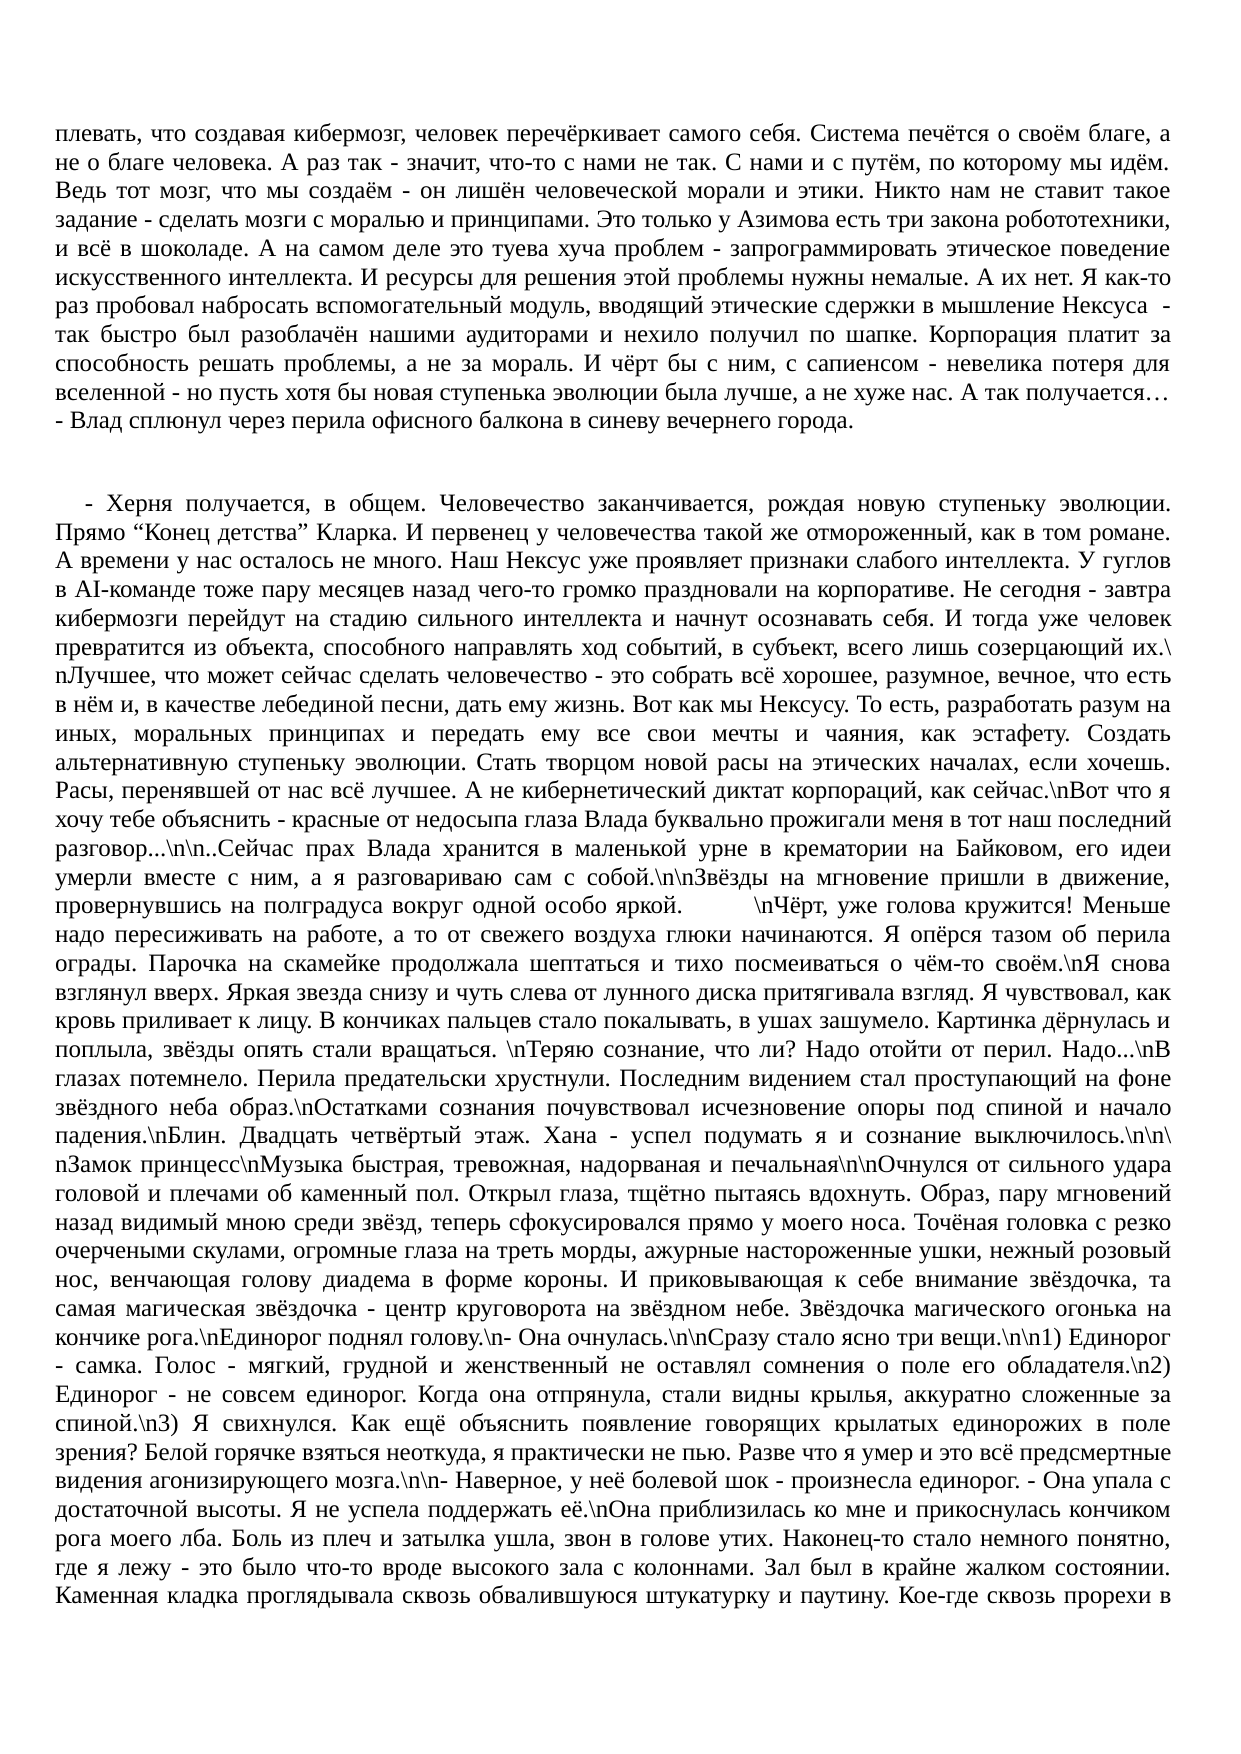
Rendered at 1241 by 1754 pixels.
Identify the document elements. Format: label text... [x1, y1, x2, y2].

text плевать, что создавая кибермозг, человек перечёркивает самого себя. Система печётся о своём благе, а не о благе человека. А раз так - значит, что-то с нами не так. С нами и с путём, по которому мы идём. Ведь тот мозг, что мы создаём - он лишён человеческой морали и этики. Никто нам не ставит такое задание - сделать мозги с моралью и принципами. Это только у Азимова есть три закона робототехники, и всё в шоколаде. А на самом деле это туева хуча проблем - запрограммировать этическое поведение искусственного интеллекта. И ресурсы для решения этой проблемы нужны немалые. А их нет. Я как-то раз пробовал набросать вспомогательный модуль, вводящий этические сдержки в мышление Нексуса - так быстро был разоблачён нашими аудиторами и нехило получил по шапке. Корпорация платит за способность решать проблемы, а не за мораль. И чёрт бы с ним, с сапиенсом - невелика потеря для вселенной - но пусть хотя бы новая ступенька эволюции была лучше, а не хуже нас. А так получается… - Влад сплюнул через перила офисного балкона в синеву вечернего города. [55, 118, 1172, 434]
text - Херня получается, в общем. Человечество заканчивается, рождая новую ступеньку эволюции. Прямо “Конец детства” Кларка. И первенец у человечества такой же отмороженный, как в том романе. А времени у нас осталось не много. Наш Нексус уже проявляет признаки слабого интеллекта. У гуглов в AI-команде тоже пару месяцев назад чего-то громко праздновали на корпоративе. Не сегодня - завтра кибермозги перейдут на стадию сильного интеллекта и начнут осознавать себя. И тогда уже человек превратится из объекта, способного направлять ход событий, в субъект, всего лишь созерцающий их.\nЛучшее, что может сейчас сделать человечество - это собрать всё хорошее, разумное, вечное, что есть в нём и, в качестве лебединой песни, дать ему жизнь. Вот как мы Нексусу. То есть, разработать разум на иных, моральных принципах и передать ему все свои мечты и чаяния, как эстафету. Создать альтернативную ступеньку эволюции. Стать творцом новой расы на этических началах, если хочешь. Расы, перенявшей от нас всё лучшее. А не кибернетический диктат корпораций, как сейчас.\nВот что я хочу тебе объяснить - красные от недосыпа глаза Влада буквально прожигали меня в тот наш последний разговор...\n\n..Сейчас прах Влада хранится в маленькой урне в крематории на Байковом, его идеи умерли вместе с ним, а я разговариваю сам с собой.\n\nЗвёзды на мгновение пришли в движение, провернувшись на полградуса вокруг одной особо яркой. \nЧёрт, уже голова кружится! Меньше надо пересиживать на работе, а то от свежего воздуха глюки начинаются. Я опёрся тазом об перила ограды. Парочка на скамейке продолжала шептаться и тихо посмеиваться о чём-то своём.\nЯ снова взглянул вверх. Яркая звезда снизу и чуть слева от лунного диска притягивала взгляд. Я чувствовал, как кровь приливает к лицу. В кончиках пальцев стало покалывать, в ушах зашумело. Картинка дёрнулась и поплыла, звёзды опять стали вращаться. \nТеряю сознание, что ли? Надо отойти от перил. Надо...\nВ глазах потемнело. Перила предательски хрустнули. Последним видением стал проступающий на фоне звёздного неба образ.\nОстатками сознания почувствовал исчезновение опоры под спиной и начало падения.\nБлин. Двадцать четвёртый этаж. Хана - успел подумать я и сознание выключилось.\n\n\nЗамок принцесс\nМузыка быстрая, тревожная, надорваная и печальная\n\nОчнулся от сильного удара головой и плечами об каменный пол. Открыл глаза, тщётно пытаясь вдохнуть. Образ, пару мгновений назад видимый мною среди звёзд, теперь сфокусировался прямо у моего носа. Точёная головка с резко очерчеными скулами, огромные глаза на треть морды, ажурные настороженные ушки, нежный розовый нос, венчающая голову диадема в форме короны. И приковывающая к себе внимание звёздочка, та самая магическая звёздочка - центр круговорота на звёздном небе. Звёздочка магического огонька на кончике рога.\nЕдинорог поднял голову.\n- Она очнулась.\n\nСразу стало ясно три вещи.\n\n1) Единорог - самка. Голос - мягкий, грудной и женственный не оставлял сомнения о поле его обладателя.\n2) Единорог - не совсем единорог. Когда она отпрянула, стали видны крылья, аккуратно сложенные за спиной.\n3) Я свихнулся. Как ещё объяснить появление говорящих крылатых единорожих в поле зрения? Белой горячке взяться неоткуда, я практически не пью. Разве что я умер и это всё предсмертные видения агонизирующего мозга.\n\n- Наверное, у неё болевой шок - произнесла единорог. - Она упала с достаточной высоты. Я не успела поддержать её.\nОна приблизилась ко мне и прикоснулась кончиком рога моего лба. Боль из плеч и затылка ушла, звон в голове утих. Наконец-то стало немного понятно, где я лежу - это было что-то вроде высокого зала с колоннами. Зал был в крайне жалком состоянии. Каменная кладка проглядывала сквозь обвалившуюся штукатурку и паутину. Кое-где сквозь прорехи в [55, 488, 1172, 1609]
